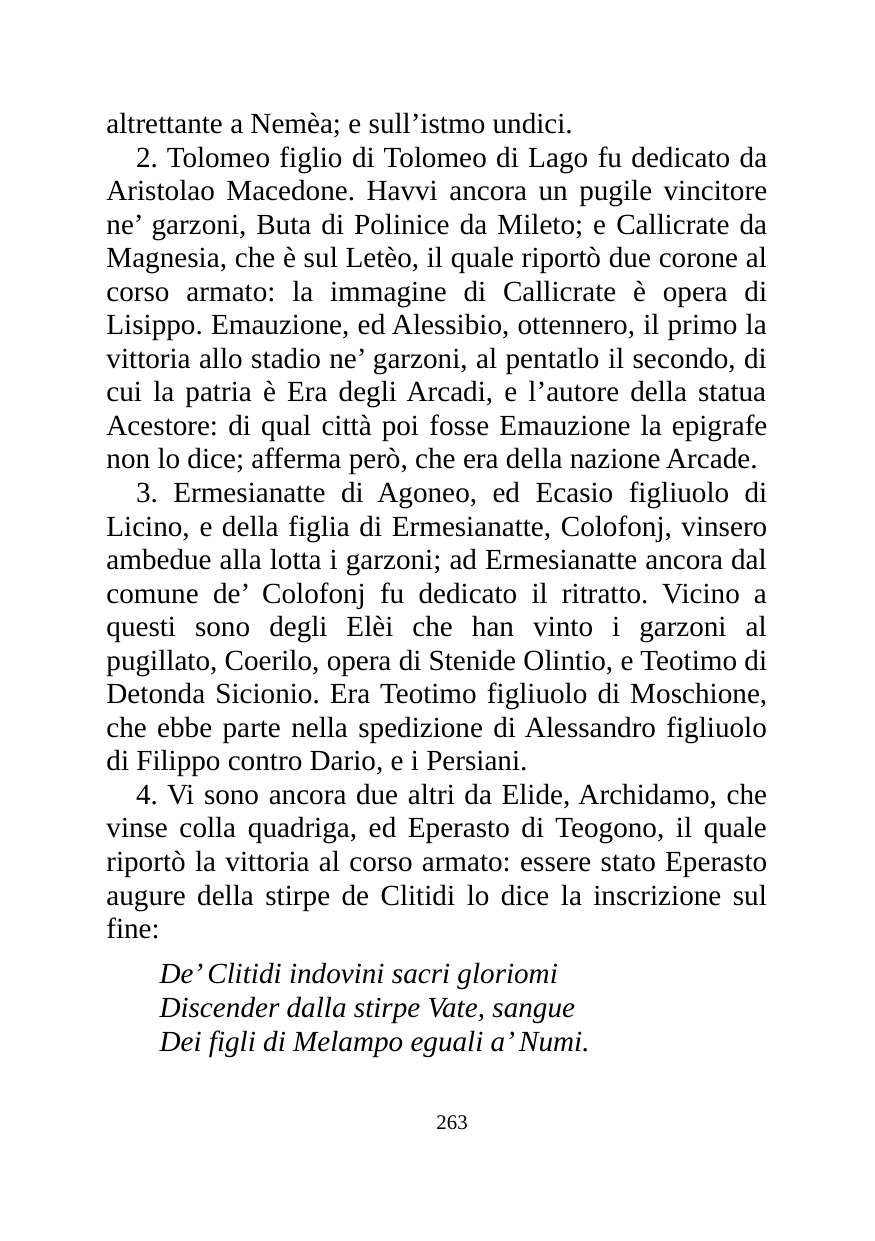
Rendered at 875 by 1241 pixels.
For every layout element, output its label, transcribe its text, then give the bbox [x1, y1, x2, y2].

text 2. Tolomeo figlio di Tolomeo di Lago fu dedicato da Aristolao Macedone. Havvi ancora un pugile vincitore ne’ garzoni, Buta di Polinice da Mileto; e Callicrate da Magnesia, che è sul Letèo, il quale riportò due corone al corso armato: la immagine di Callicrate è opera di Lisippo. Emauzione, ed Alessibio, ottennero, il primo la vittoria allo stadio ne’ garzoni, al pentatlo il secondo, di cui la patria è Era degli Arcadi, e l’autore della statua Acestore: di qual città poi fosse Emauzione la epigrafe non lo dice; afferma però, che era della nazione Arcade. [106, 140, 768, 475]
text 3. Ermesianatte di Agoneo, ed Ecasio figliuolo di Licino, e della figlia di Ermesianatte, Colofonj, vinsero ambedue alla lotta i garzoni; ad Ermesianatte ancora dal comune de’ Colofonj fu dedicato il ritratto. Vicino a questi sono degli Elèi che han vinto i garzoni al pugillato, Coerilo, opera di Stenide Olintio, e Teotimo di Detonda Sicionio. Era Teotimo figliuolo di Moschione, che ebbe parte nella spedizione di Alessandro figliuolo di Filippo contro Dario, e i Persiani. [106, 475, 768, 777]
text altrettante a Nemèa; e sull’istmo undici. [106, 106, 768, 140]
text De’ Clitidi indovini sacri gloriomi Discender dalla stirpe Vate, sangue Dei figli di Melampo eguali a’ Numi. [159, 957, 768, 1057]
text 4. Vi sono ancora due altri da Elide, Archidamo, che vinse colla quadriga, ed Eperasto di Teogono, il quale riportò la vittoria al corso armato: essere stato Eperasto augure della stirpe de Clitidi lo dice la inscrizione sul fine: [106, 777, 768, 945]
